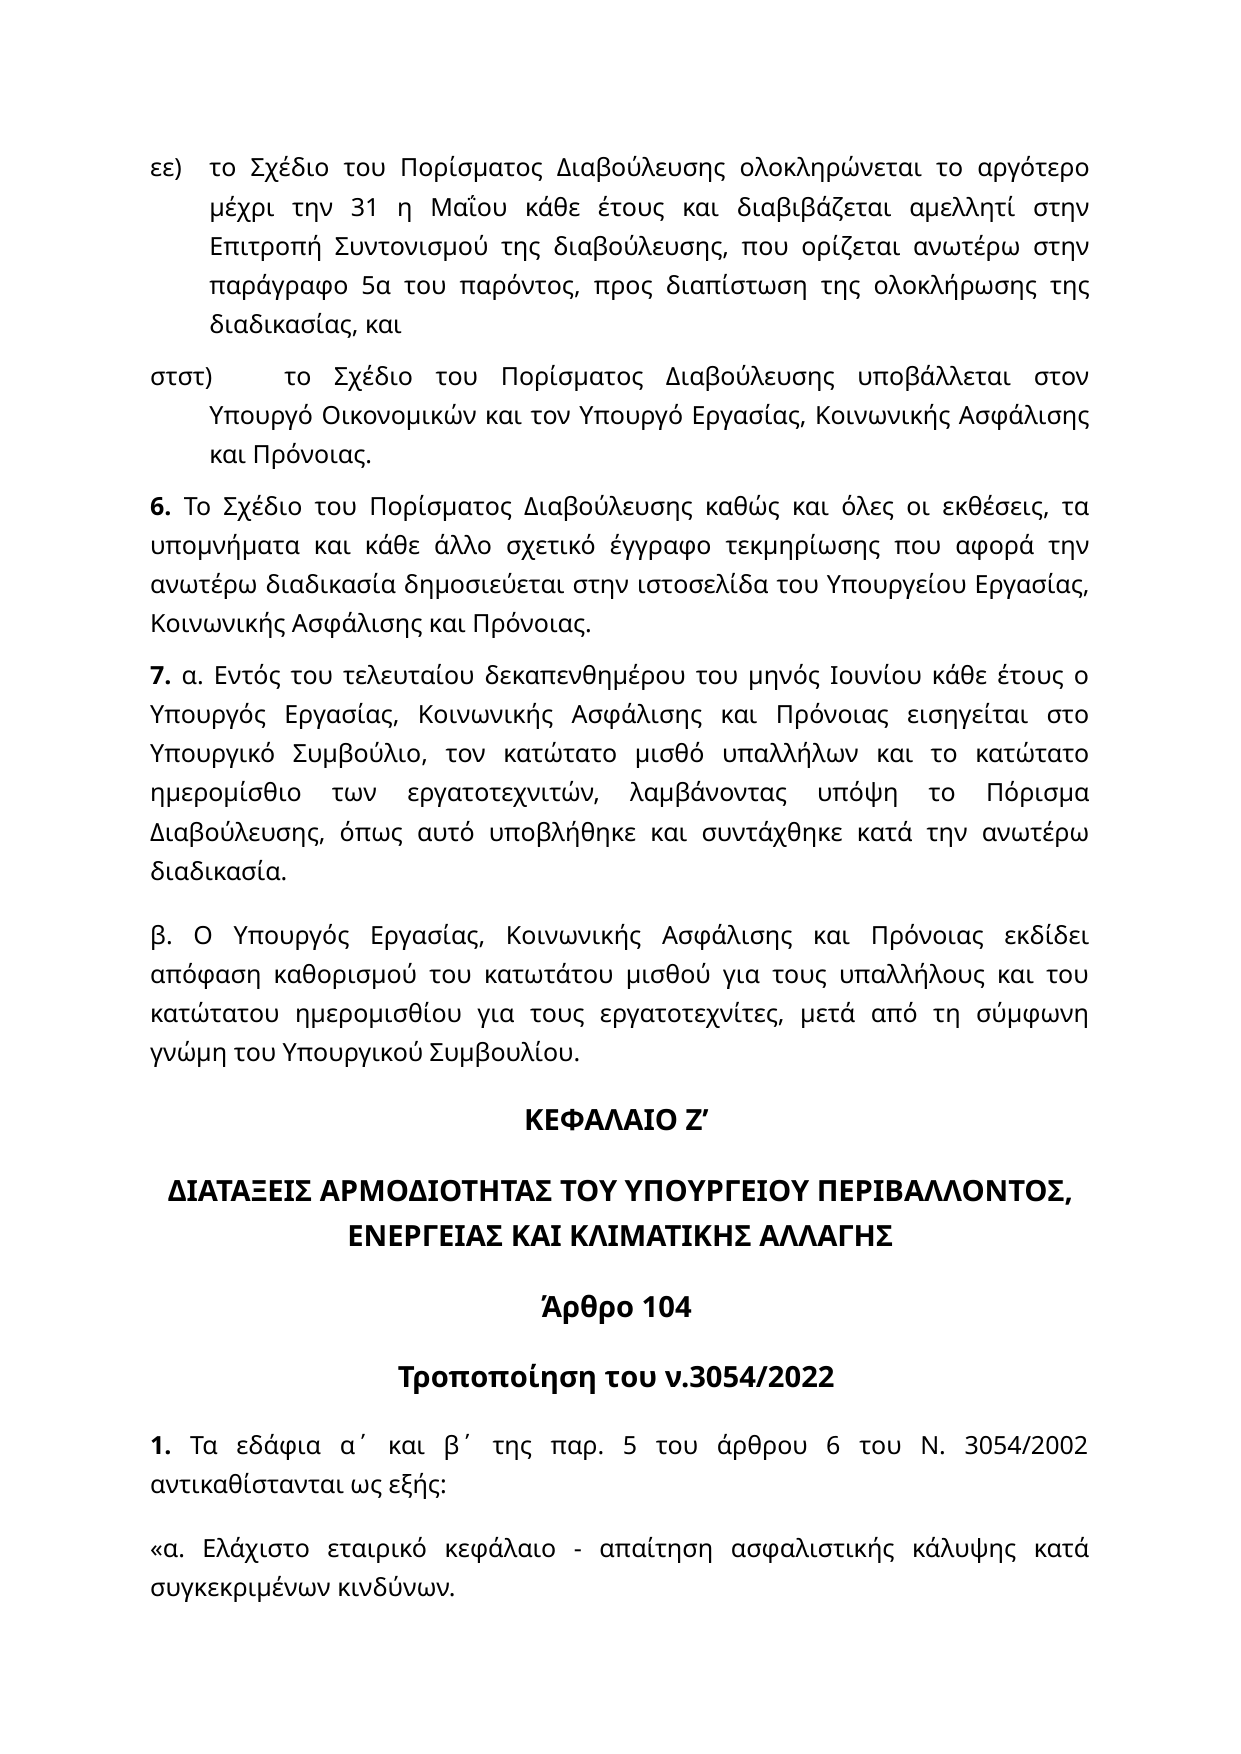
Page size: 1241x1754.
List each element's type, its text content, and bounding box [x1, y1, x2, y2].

text «α. Ελάχιστο εταιρικό κεφάλαιο - απαίτηση ασφαλιστικής κάλυψης κατά συγκεκριμένων κινδύνων. [150, 1531, 1090, 1604]
text 6. Το Σχέδιο του Πορίσματος Διαβούλευσης καθώς και όλες οι εκθέσεις, τα υπομνήματα και κάθε άλλο σχετικό έγγραφο τεκμηρίωσης που αφορά την ανωτέρω διαδικασία δημοσιεύεται στην ιστοσελίδα του Υπουργείου Εργασίας, Κοινωνικής Ασφάλισης και Πρόνοιας. [150, 488, 1090, 640]
text 1. Τα εδάφια α΄ και β΄ της παρ. 5 του άρθρου 6 του Ν. 3054/2002 αντικαθίστανται ως εξής: [150, 1427, 1090, 1501]
subtitle Άρθρο 104 [150, 1286, 1090, 1326]
text β. Ο Υπουργός Εργασίας, Κοινωνικής Ασφάλισης και Πρόνοιας εκδίδει απόφαση καθορισμού του κατωτάτου μισθού για τους υπαλλήλους και του κατώτατου ημερομισθίου για τους εργατοτεχνίτες, μετά από τη σύμφωνη γνώμη του Υπουργικού Συμβουλίου. [150, 917, 1090, 1069]
subtitle Τροποποίηση του ν.3054/2022 [150, 1357, 1090, 1396]
text 7. α. Εντός του τελευταίου δεκαπενθημέρου του μηνός Ιουνίου κάθε έτους ο Υπουργός Εργασίας, Κοινωνικής Ασφάλισης και Πρόνοιας εισηγείται στο Υπουργικό Συμβούλιο, τον κατώτατο μισθό υπαλλήλων και το κατώτατο ημερομίσθιο των εργατοτεχνιτών, λαμβάνοντας υπόψη το Πόρισμα Διαβούλευσης, όπως αυτό υποβλήθηκε και συντάχθηκε κατά την ανωτέρω διαδικασία. [150, 657, 1090, 887]
subtitle ΔΙΑΤΑΞΕΙΣ ΑΡΜΟΔΙΟΤΗΤΑΣ ΤΟΥ ΥΠΟΥΡΓΕΙΟΥ ΠΕΡΙΒΑΛΛΟΝΤΟΣ, ΕΝΕΡΓΕΙΑΣ ΚΑΙ ΚΛΙΜΑΤΙΚΗΣ ΑΛΛΑΓΗΣ [150, 1170, 1090, 1255]
subtitle ΚΕΦΑΛΑΙΟ Ζ’ [150, 1099, 1090, 1139]
list εε) το Σχέδιο του Πορίσματος Διαβούλευσης ολοκληρώνεται το αργότερο μέχρι την 31 η Μαΐου κάθε έτους και διαβιβάζεται αμελλητί στην Επιτροπή Συντονισμού της διαβούλευσης, που ορίζεται ανωτέρω στην παράγραφο 5α του παρόντος, προς διαπίστωση της ολοκλήρωσης της διαδικασίας, και [150, 150, 1090, 341]
list στστ) το Σχέδιο του Πορίσματος Διαβούλευσης υποβάλλεται στον Υπουργό Οικονομικών και τον Υπουργό Εργασίας, Κοινωνικής Ασφάλισης και Πρόνοιας. [150, 358, 1090, 471]
